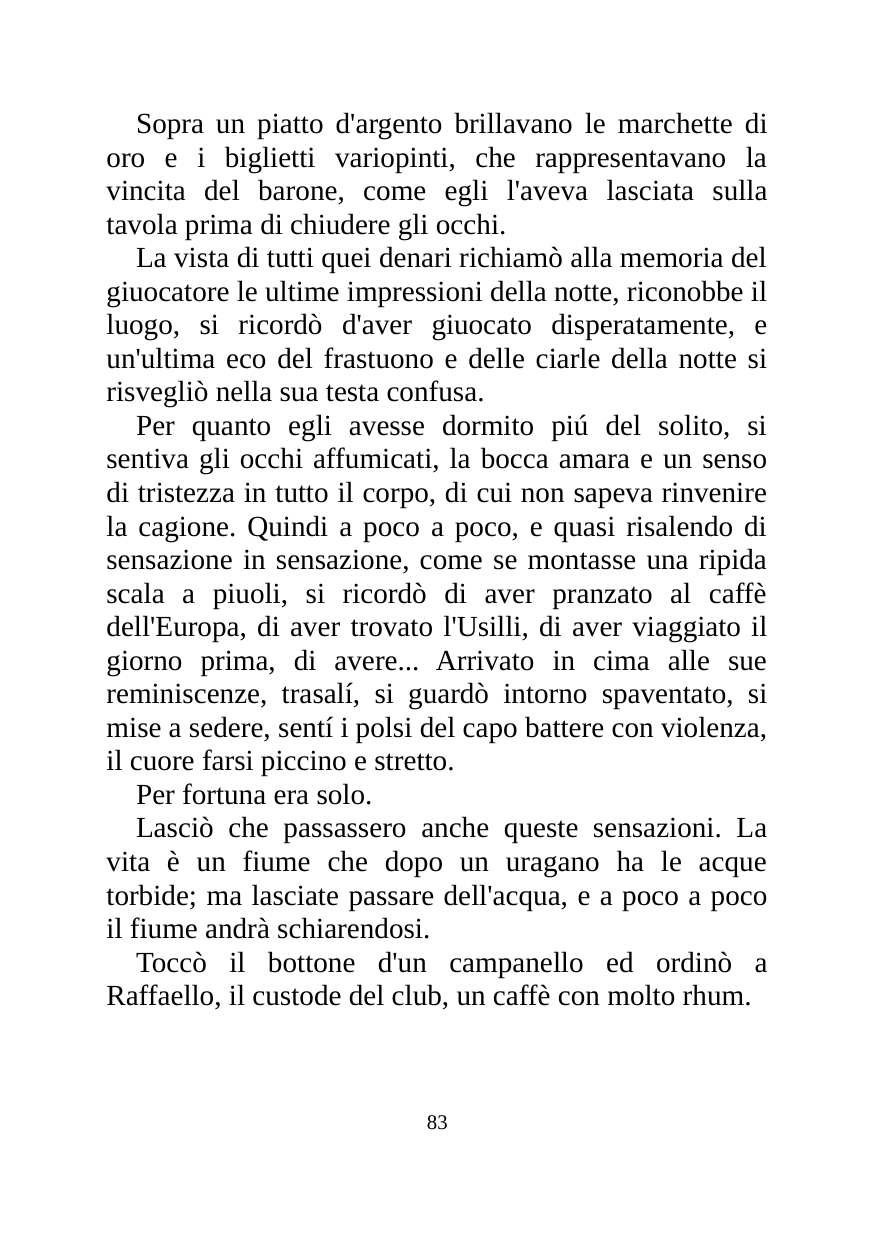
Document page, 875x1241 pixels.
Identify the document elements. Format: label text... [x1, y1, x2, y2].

text Per quanto egli avesse dormito piú del solito, si sentiva gli occhi affumicati, la bocca amara e un senso di tristezza in tutto il corpo, di cui non sapeva rinvenire la cagione. Quindi a poco a poco, e quasi risalendo di sensazione in sensazione, come se montasse una ripida scala a piuoli, si ricordò di aver pranzato al caffè dell'Europa, di aver trovato l'Usilli, di aver viaggiato il giorno prima, di avere... Arrivato in cima alle sue reminiscenze, trasalí, si guardò intorno spaventato, si mise a sedere, sentí i polsi del capo battere con violenza, il cuore farsi piccino e stretto. [106, 408, 768, 777]
text Sopra un piatto d'argento brillavano le marchette di oro e i biglietti variopinti, che rappresentavano la vincita del barone, come egli l'aveva lasciata sulla tavola prima di chiudere gli occhi. [106, 106, 768, 240]
text La vista di tutti quei denari richiamò alla memoria del giuocatore le ultime impressioni della notte, riconobbe il luogo, si ricordò d'aver giuocato disperatamente, e un'ultima eco del frastuono e delle ciarle della notte si risvegliò nella sua testa confusa. [106, 240, 768, 408]
text Per fortuna era solo. [106, 777, 768, 811]
text Lasciò che passassero anche queste sensazioni. La vita è un fiume che dopo un uragano ha le acque torbide; ma lasciate passare dell'acqua, e a poco a poco il fiume andrà schiarendosi. [106, 811, 768, 945]
text Toccò il bottone d'un campanello ed ordinò a Raffaello, il custode del club, un caffè con molto rhum. [106, 945, 768, 1012]
